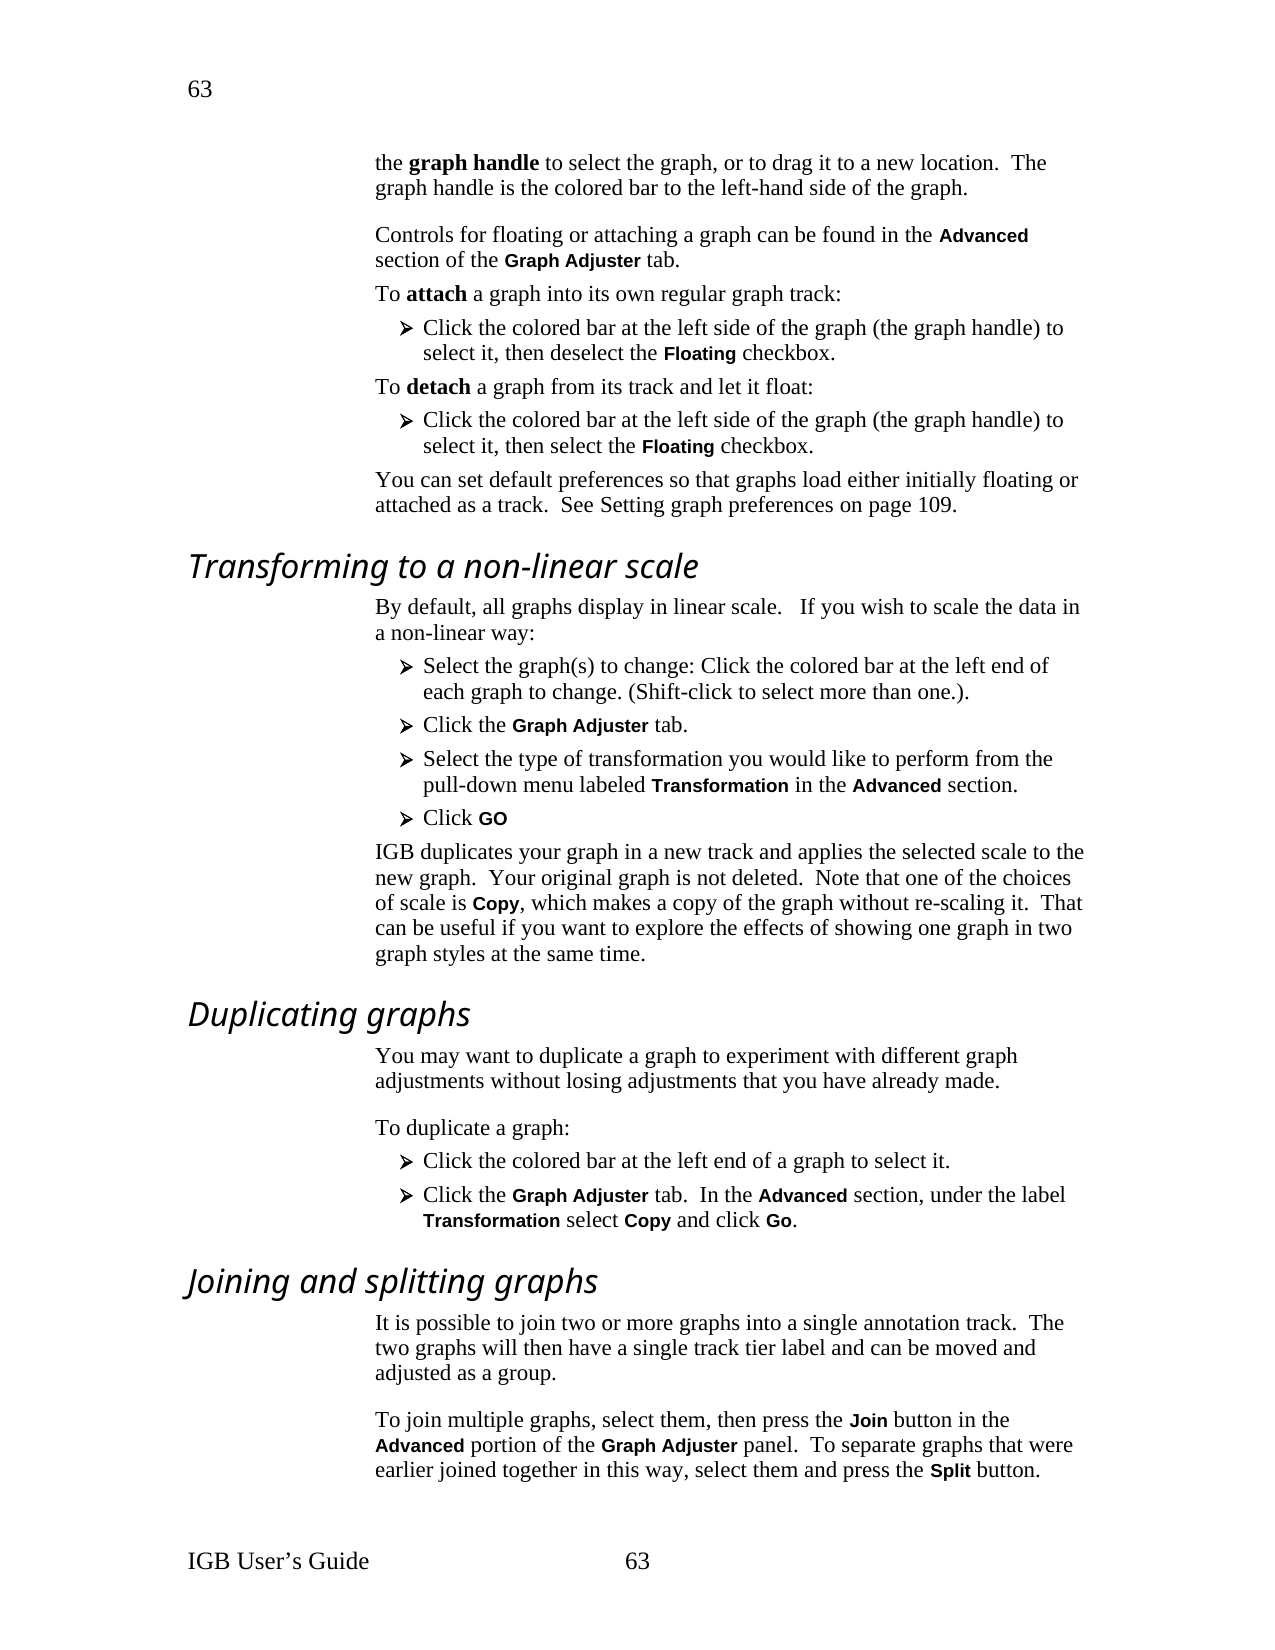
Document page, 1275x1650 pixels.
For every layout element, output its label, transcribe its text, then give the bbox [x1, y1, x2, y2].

text To duplicate a graph: [375, 1114, 1087, 1140]
list Click GO [399, 805, 1087, 831]
list Click the Graph Adjuster tab. [399, 712, 1087, 738]
subtitle Transforming to a non-linear scale [187, 542, 1087, 588]
text To attach a graph into its own regular graph track: [375, 281, 1087, 306]
text You can set default preferences so that graphs load either initially floating or attached as a track. See Setting graph preferences on page 106. [375, 467, 1087, 517]
text To detach a graph from its track and let it float: [375, 374, 1087, 399]
list Select the graph(s) to change: Click the colored bar at the left end of each graph to change. (Shift-click to select more than one.). [399, 653, 1087, 704]
text You may want to duplicate a graph to experiment with different graph adjustments without losing adjustments that you have already made. [375, 1043, 1087, 1094]
list Select the type of transformation you would like to perform from the pull-down menu labeled Transformation in the Advanced section. [399, 746, 1087, 797]
text IGB duplicates your graph in a new track and applies the selected scale to the new graph. Your original graph is not deleted. Note that one of the choices of scale is Copy, which makes a copy of the graph without re-scaling it. That can be useful if you want to explore the effects of showing one graph in two graph styles at the same time. [375, 839, 1087, 966]
text Controls for floating or attaching a graph can be found in the Advanced section of the Graph Adjuster tab. [375, 222, 1087, 272]
text the graph handle to select the graph, or to drag it to a new location. The graph handle is the colored bar to the left-hand side of the graph. [375, 150, 1087, 201]
text By default, all graphs display in linear scale. If you wish to scale the data in a non-linear way: [375, 594, 1087, 645]
list Click the colored bar at the left end of a graph to select it. [399, 1148, 1087, 1174]
text To join multiple graphs, select them, then press the Join button in the Advanced portion of the Graph Adjuster panel. To separate graphs that were earlier joined together in this way, select them and press the Split button. [375, 1407, 1087, 1483]
list Click the Graph Adjuster tab. In the Advanced section, under the label Transformation select Copy and click Go. [399, 1182, 1087, 1233]
subtitle Joining and splitting graphs [187, 1258, 1087, 1303]
list Click the colored bar at the left side of the graph (the graph handle) to select it, then deselect the Floating checkbox. [399, 314, 1087, 365]
subtitle Duplicating graphs [187, 991, 1087, 1037]
list Click the colored bar at the left side of the graph (the graph handle) to select it, then select the Floating checkbox. [399, 407, 1087, 458]
text It is possible to join two or more graphs into a single annotation track. The two graphs will then have a single track tier label and can be moved and adjusted as a group. [375, 1309, 1087, 1386]
